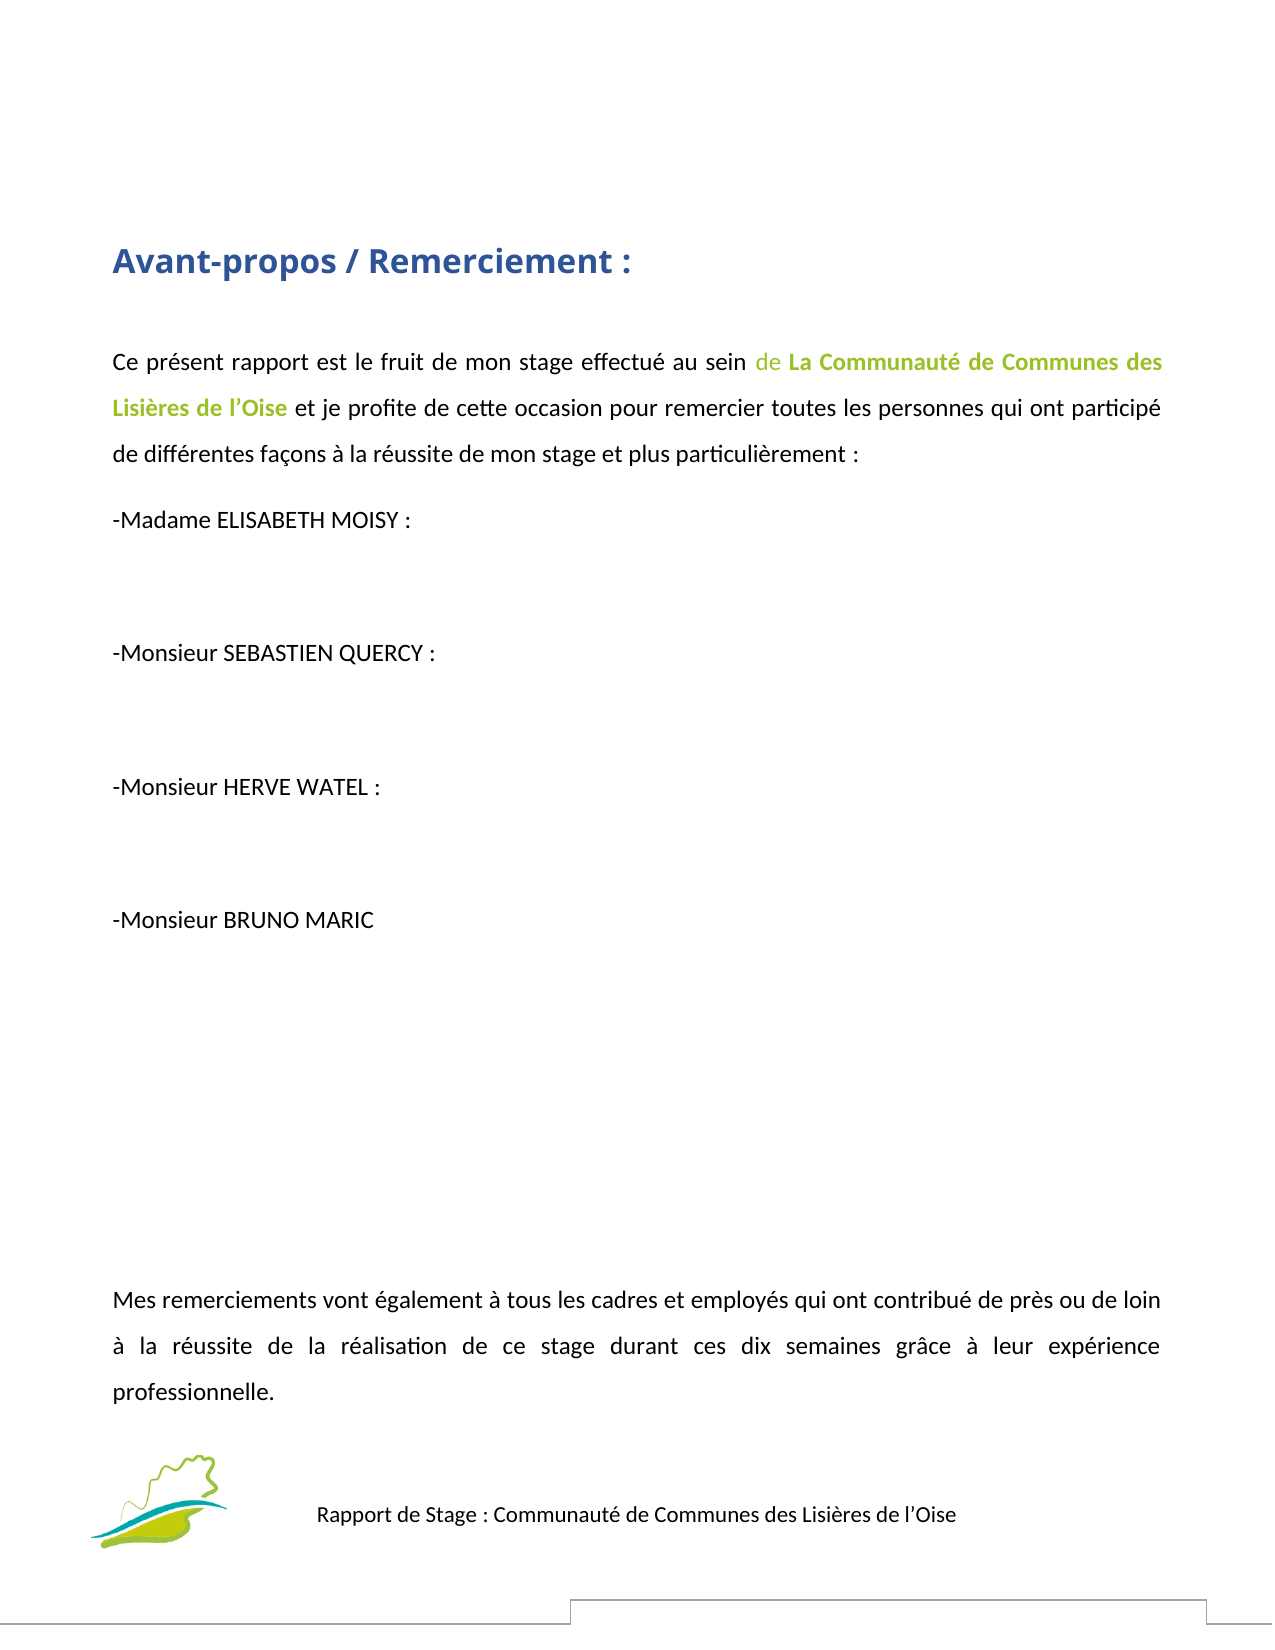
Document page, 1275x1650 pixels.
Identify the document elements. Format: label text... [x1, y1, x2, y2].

subtitle Avant-propos / Remerciement : [112, 238, 1162, 283]
text -Monsieur SEBASTIEN QUERCY : [112, 638, 1162, 668]
text -Madame ELISABETH MOISY : [112, 504, 1162, 535]
text Mes remerciements vont également à tous les cadres et employés qui ont contribué de près ou de loin à la réussite de la réalisation de ce stage durant ces dix semaines grâce à leur expérience professionnelle. [112, 1284, 1162, 1406]
text -Monsieur BRUNO MARIC [112, 904, 1162, 934]
text -Monsieur HERVE WATEL : [112, 771, 1162, 801]
text Ce présent rapport est le fruit de mon stage effectué au sein de La Communauté de Communes des Lisières de l’Oise et je profite de cette occasion pour remercier toutes les personnes qui ont participé de différentes façons à la réussite de mon stage et plus particulièrement : [112, 346, 1162, 468]
